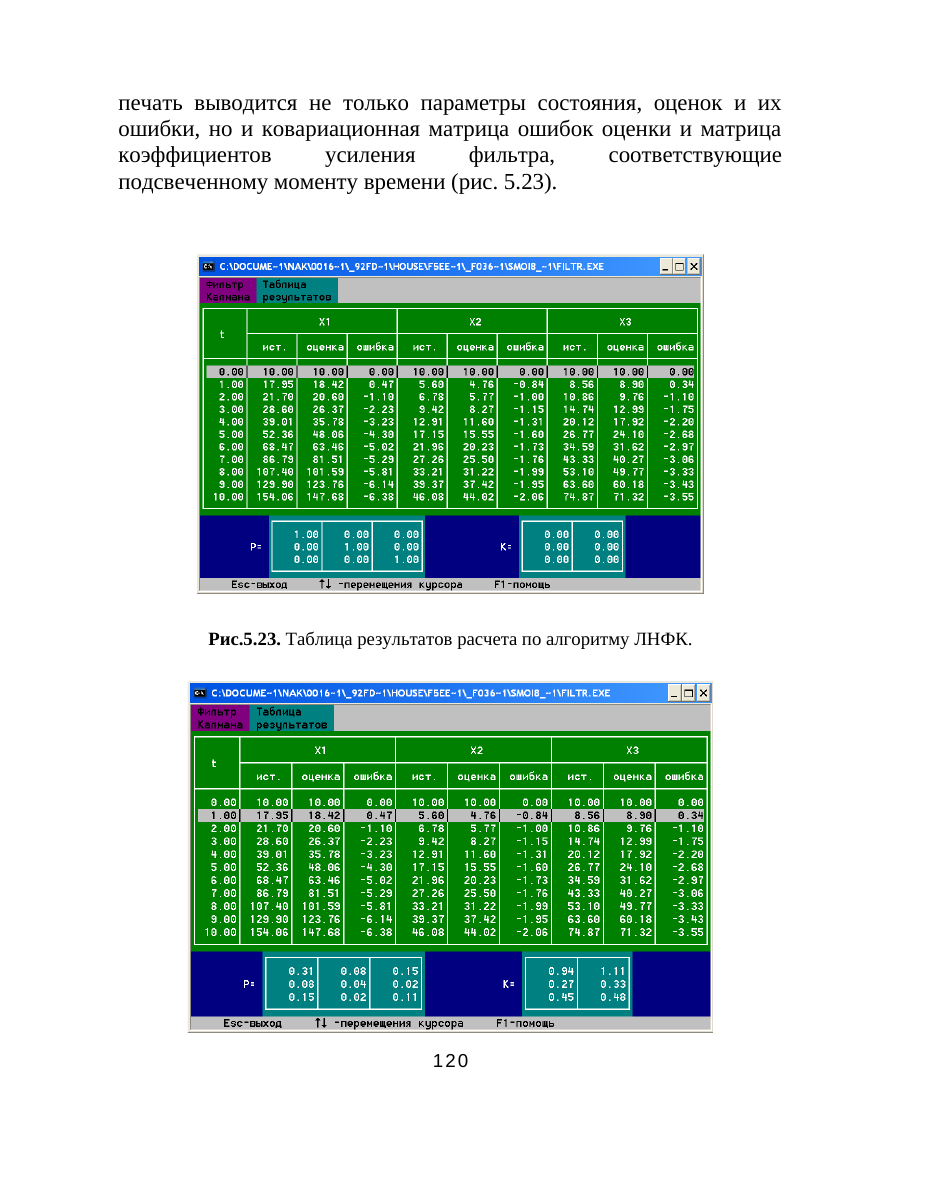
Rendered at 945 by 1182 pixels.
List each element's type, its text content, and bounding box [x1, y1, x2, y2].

picture [187, 681, 713, 1033]
picture [196, 254, 704, 594]
text печать выводится не только параметры состояния, оценок и их ошибки, но и ковариационная матрица ошибок оценки и матрица коэффициентов усиления фильтра, соответствующие подсвеченному моменту времени (рис. 5.23). [118, 89, 783, 194]
text Рис.5.23. Таблица результатов расчета по алгоритму ЛНФК. [118, 628, 783, 649]
